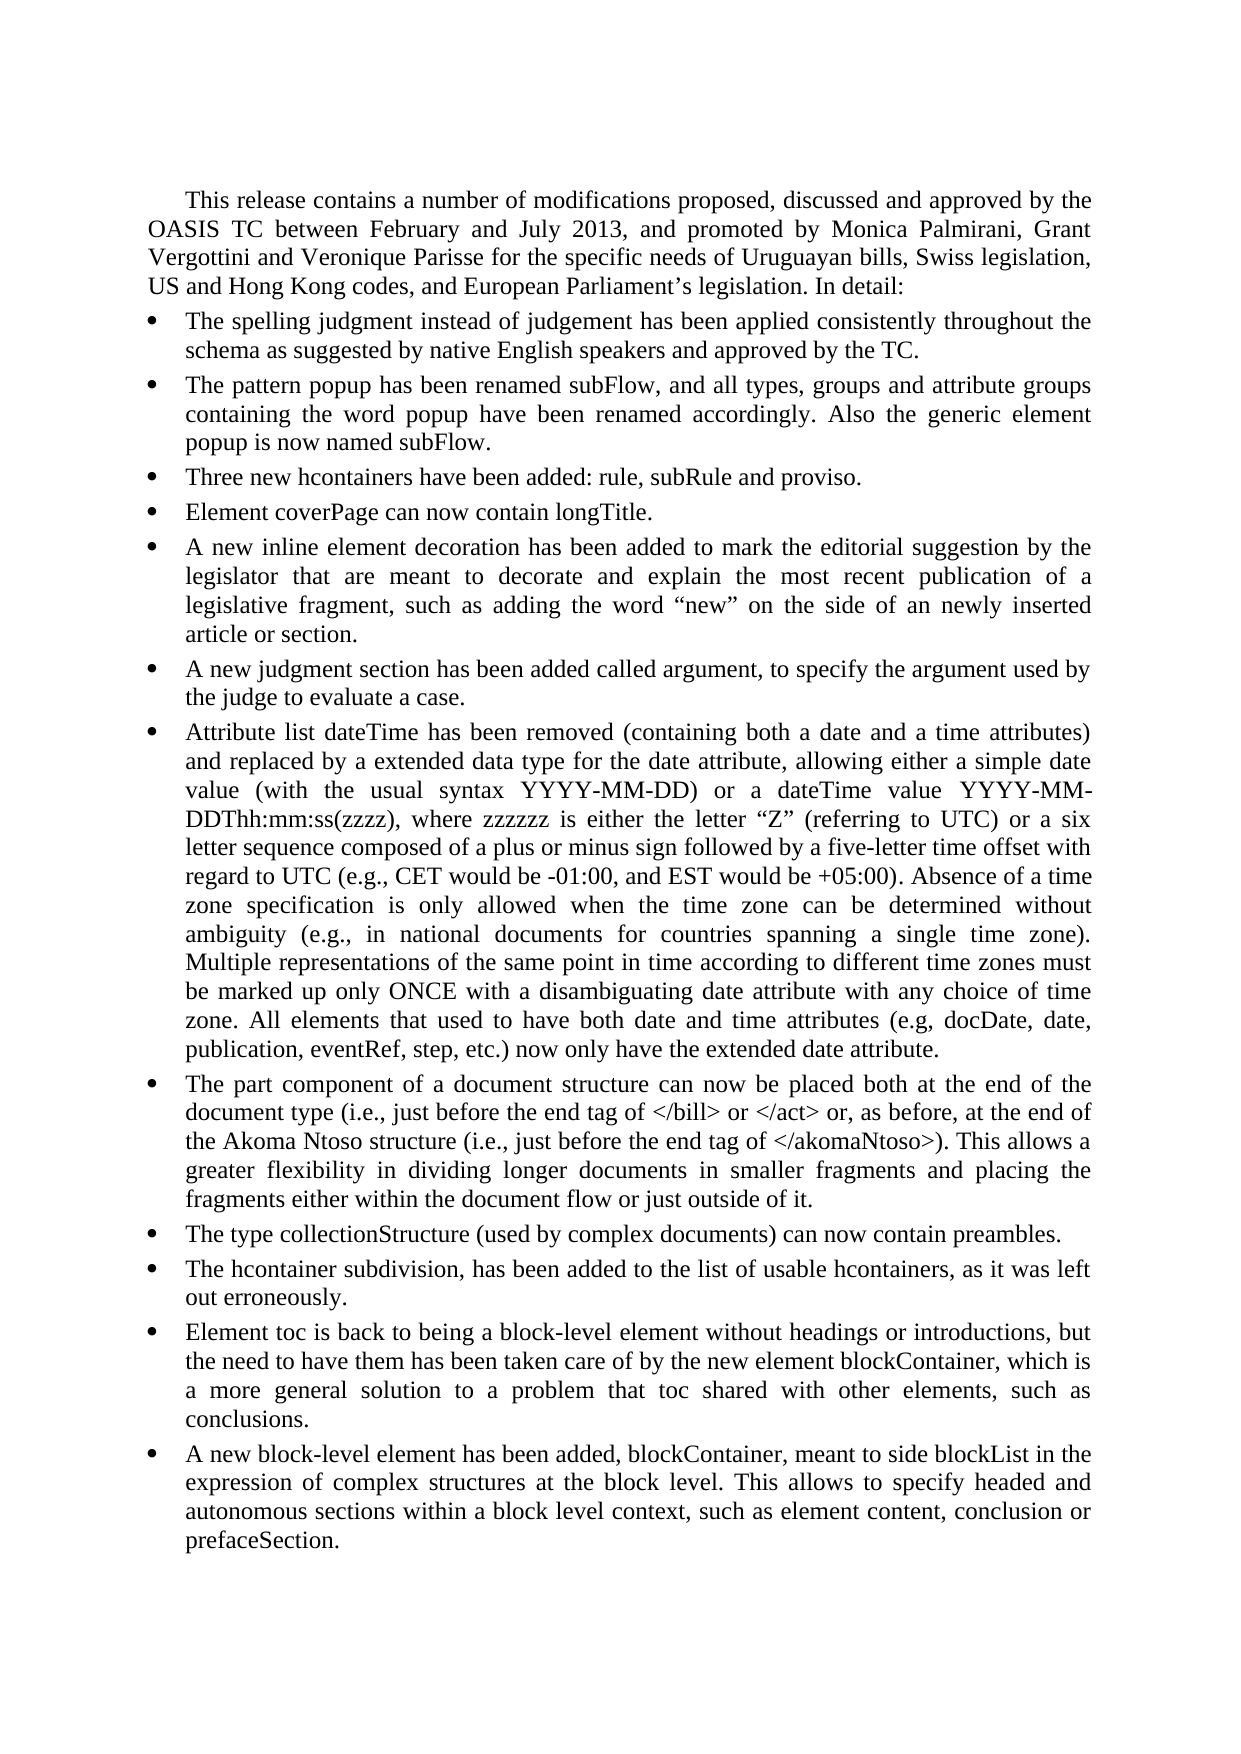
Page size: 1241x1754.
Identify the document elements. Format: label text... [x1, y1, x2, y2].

list The type collectionStructure (used by complex documents) can now contain preambles. [148, 1219, 1092, 1247]
list The hcontainer subdivision, has been added to the list of usable hcontainers, as it was left out erroneously. [148, 1254, 1092, 1311]
list Element toc is back to being a block-level element without headings or introductions, but the need to have them has been taken care of by the new element blockContainer, which is a more general solution to a problem that toc shared with other elements, such as conclusions. [148, 1317, 1092, 1432]
text This release contains a number of modifications proposed, discussed and approved by the OASIS TC between February and July 2013, and promoted by Monica Palmirani, Grant Vergottini and Veronique Parisse for the specific needs of Uruguayan bills, Swiss legislation, US and Hong Kong codes, and European Parliament’s legislation. In detail: [148, 185, 1092, 300]
list The spelling judgment instead of judgement has been applied consistently throughout the schema as suggested by native English speakers and approved by the TC. [148, 306, 1092, 364]
list The part component of a document structure can now be placed both at the end of the document type (i.e., just before the end tag of </bill> or </act> or, as before, at the end of the Akoma Ntoso structure (i.e., just before the end tag of </akomaNtoso>). This allows a greater flexibility in dividing longer documents in smaller fragments and placing the fragments either within the document flow or just outside of it. [148, 1069, 1092, 1212]
list A new inline element decoration has been added to mark the editorial suggestion by the legislator that are meant to decorate and explain the most recent publication of a legislative fragment, such as adding the word “new” on the side of an newly inserted article or section. [148, 532, 1092, 647]
list The pattern popup has been renamed subFlow, and all types, groups and attribute groups containing the word popup have been renamed accordingly. Also the generic element popup is now named subFlow. [148, 370, 1092, 456]
list Element coverPage can now contain longTitle. [148, 497, 1092, 526]
list Attribute list dateTime has been removed (containing both a date and a time attributes) and replaced by a extended data type for the date attribute, allowing either a simple date value (with the usual syntax YYYY-MM-DD) or a dateTime value YYYY-MM-DDThh:mm:ss(zzzz), where zzzzzz is either the letter “Z” (referring to UTC) or a six letter sequence composed of a plus or minus sign followed by a five-letter time offset with regard to UTC (e.g., CET would be -01:00, and EST would be +05:00). Absence of a time zone specification is only allowed when the time zone can be determined without ambiguity (e.g., in national documents for countries spanning a single time zone). Multiple representations of the same point in time according to different time zones must be marked up only ONCE with a disambiguating date attribute with any choice of time zone. All elements that used to have both date and time attributes (e.g, docDate, date, publication, eventRef, step, etc.) now only have the extended date attribute. [148, 717, 1092, 1062]
list A new judgment section has been added called argument, to specify the argument used by the judge to evaluate a case. [148, 654, 1092, 711]
list A new block-level element has been added, blockContainer, meant to side blockList in the expression of complex structures at the block level. This allows to specify headed and autonomous sections within a block level context, such as element content, conclusion or prefaceSection. [148, 1439, 1092, 1554]
list Three new hcontainers have been added: rule, subRule and proviso. [148, 462, 1092, 491]
